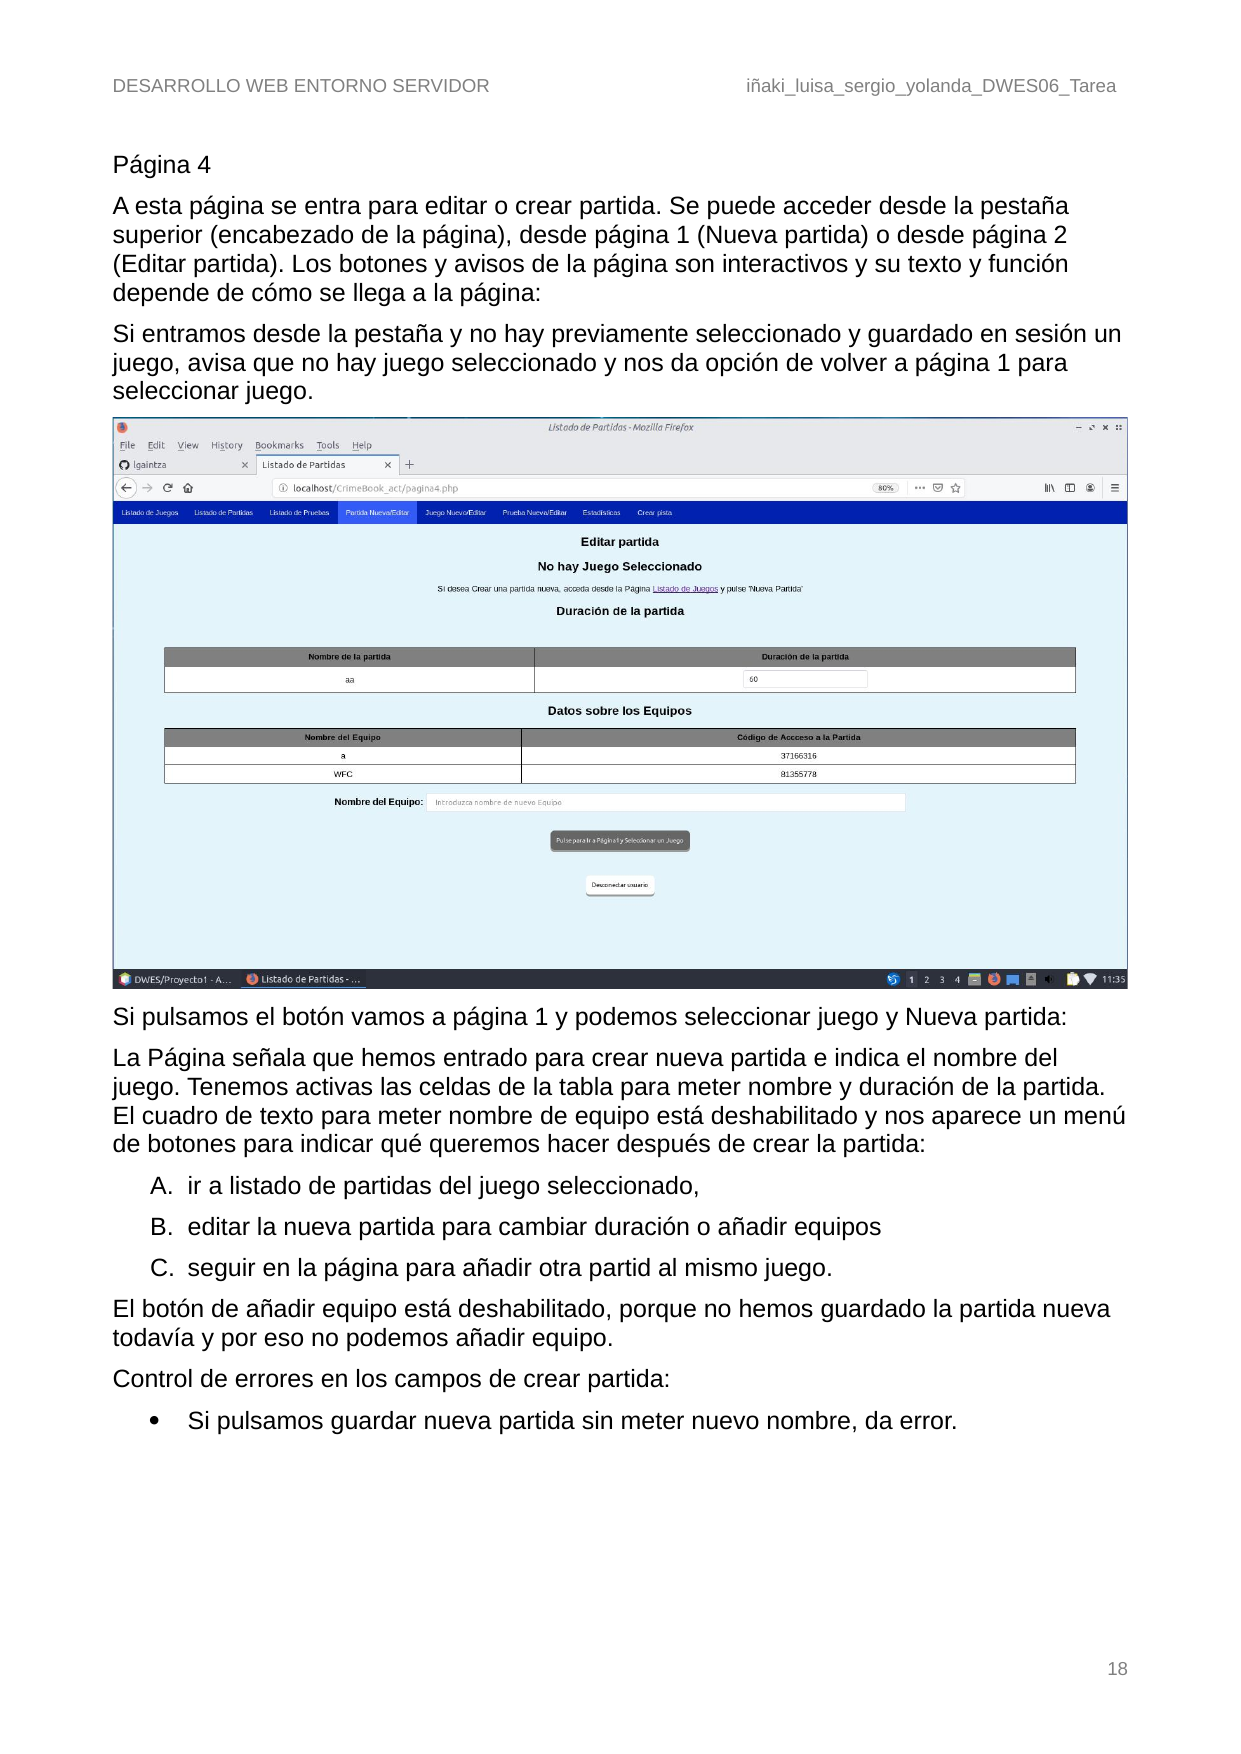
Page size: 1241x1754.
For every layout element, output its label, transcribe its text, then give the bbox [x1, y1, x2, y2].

list Si pulsamos guardar nueva partida sin meter nuevo nombre, da error. [150, 1406, 1128, 1434]
text La Página señala que hemos entrado para crear nueva partida e indica el nombre del juego. Tenemos activas las celdas de la tabla para meter nombre y duración de la partida. El cuadro de texto para meter nombre de equipo está deshabilitado y nos aparece un menú de botones para indicar qué queremos hacer después de crear la partida: [112, 1043, 1128, 1158]
text Si entramos desde la pestaña y no hay previamente seleccionado y guardado en sesión un juego, avisa que no hay juego seleccionado y nos da opción de volver a página 1 para seleccionar juego. [112, 319, 1128, 405]
list seguir en la página para añadir otra partid al mismo juego. [150, 1253, 1128, 1282]
list ir a listado de partidas del juego seleccionado, [150, 1171, 1128, 1199]
list editar la nueva partida para cambiar duración o añadir equipos [150, 1212, 1128, 1241]
text Si pulsamos el botón vamos a página 1 y podemos seleccionar juego y Nueva partida: [112, 1002, 1128, 1031]
text El botón de añadir equipo está deshabilitado, porque no hemos guardado la partida nueva todavía y por eso no podemos añadir equipo. [112, 1294, 1128, 1352]
text A esta página se entra para editar o crear partida. Se puede acceder desde la pestaña superior (encabezado de la página), desde página 1 (Nueva partida) o desde página 2 (Editar partida). Los botones y avisos de la página son interactivos y su texto y función depende de cómo se llega a la página: [112, 191, 1128, 306]
text Control de errores en los campos de crear partida: [112, 1364, 1128, 1393]
picture [112, 417, 1128, 989]
text Página 4 [112, 150, 1128, 179]
